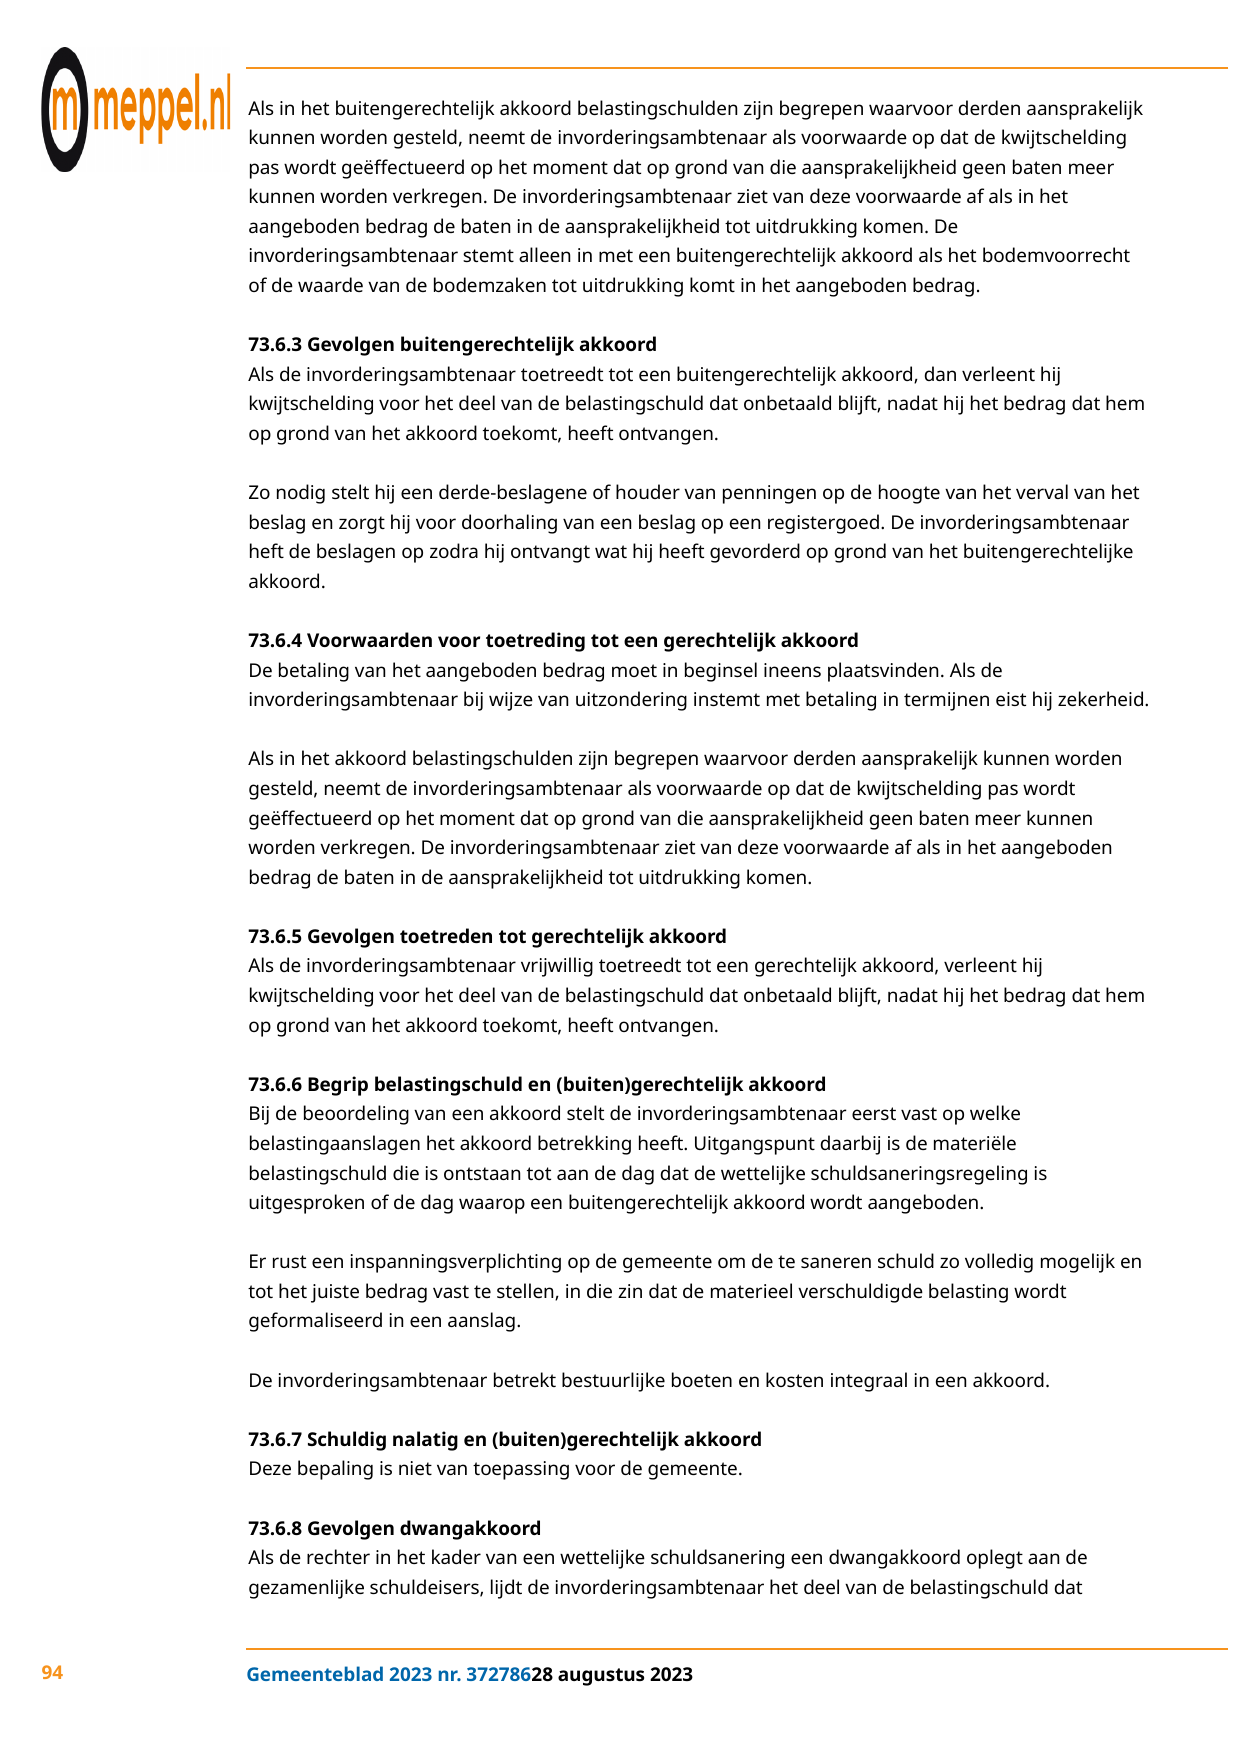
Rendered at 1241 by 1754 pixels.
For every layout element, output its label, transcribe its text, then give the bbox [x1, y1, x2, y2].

text 73.6.3 Gevolgen buitengerechtelijk akkoord [248, 331, 1152, 357]
text Bij de beoordeling van een akkoord stelt de invorderingsambtenaar eerst vast op welke belastingaanslagen het akkoord betrekking heeft. Uitgangspunt daarbij is de materiële belastingschuld die is ontstaan tot aan de dag dat de wettelijke schuldsaneringsregeling is uitgesproken of de dag waarop een buitengerechtelijk akkoord wordt aangeboden. [248, 1101, 1152, 1215]
text De betaling van het aangeboden bedrag moet in beginsel ineens plaatsvinden. Als de invorderingsambtenaar bij wijze van uitzondering instemt met betaling in termijnen eist hij zekerheid. [248, 657, 1152, 712]
text Als in het akkoord belastingschulden zijn begrepen waarvoor derden aansprakelijk kunnen worden gesteld, neemt de invorderingsambtenaar als voorwaarde op dat de kwijtschelding pas wordt geëffectueerd op het moment dat op grond van die aansprakelijkheid geen baten meer kunnen worden verkregen. De invorderingsambtenaar ziet van deze voorwaarde af als in het aangeboden bedrag de baten in de aansprakelijkheid tot uitdrukking komen. [248, 746, 1152, 890]
text Deze bepaling is niet van toepassing voor de gemeente. [248, 1456, 1152, 1481]
text Er rust een inspanningsverplichting op de gemeente om de te saneren schuld zo volledig mogelijk en tot het juiste bedrag vast te stellen, in die zin dat de materieel verschuldigde belasting wordt geformaliseerd in een aanslag. [248, 1248, 1152, 1333]
text Als de rechter in het kader van een wettelijke schuldsanering een dwangakkoord oplegt aan de gezamenlijke schuldeisers, lijdt de invorderingsambtenaar het deel van de belastingschuld dat [248, 1544, 1152, 1600]
text Als de invorderingsambtenaar toetreedt tot een buitengerechtelijk akkoord, dan verleent hij kwijtschelding voor het deel van de belastingschuld dat onbetaald blijft, nadat hij het bedrag dat hem op grond van het akkoord toekomt, heeft ontvangen. [248, 361, 1152, 446]
text Als de invorderingsambtenaar vrijwillig toetreedt tot een gerechtelijk akkoord, verleent hij kwijtschelding voor het deel van de belastingschuld dat onbetaald blijft, nadat hij het bedrag dat hem op grond van het akkoord toekomt, heeft ontvangen. [248, 953, 1152, 1038]
text 73.6.8 Gevolgen dwangakkoord [248, 1515, 1152, 1541]
text Als in het buitengerechtelijk akkoord belastingschulden zijn begrepen waarvoor derden aansprakelijk kunnen worden gesteld, neemt de invorderingsambtenaar als voorwaarde op dat de kwijtschelding pas wordt geëffectueerd op het moment dat op grond van die aansprakelijkheid geen baten meer kunnen worden verkregen. De invorderingsambtenaar ziet van deze voorwaarde af als in het aangeboden bedrag de baten in de aansprakelijkheid tot uitdrukking komen. De invorderingsambtenaar stemt alleen in met een buitengerechtelijk akkoord als het bodemvoorrecht of de waarde van de bodemzaken tot uitdrukking komt in het aangeboden bedrag. [248, 95, 1152, 298]
text 73.6.6 Begrip belastingschuld en (buiten)gerechtelijk akkoord [248, 1071, 1152, 1097]
text 73.6.5 Gevolgen toetreden tot gerechtelijk akkoord [248, 923, 1152, 949]
picture [41, 47, 231, 172]
text 73.6.4 Voorwaarden voor toetreding tot een gerechtelijk akkoord [248, 627, 1152, 653]
text De invorderingsambtenaar betrekt bestuurlijke boeten en kosten integraal in een akkoord. [248, 1367, 1152, 1393]
text Zo nodig stelt hij een derde-beslagene of houder van penningen op de hoogte van het verval van het beslag en zorgt hij voor doorhaling van een beslag op een registergoed. De invorderingsambtenaar heft de beslagen op zodra hij ontvangt wat hij heeft gevorderd op grond van het buitengerechtelijke akkoord. [248, 479, 1152, 594]
text 73.6.7 Schuldig nalatig en (buiten)gerechtelijk akkoord [248, 1426, 1152, 1452]
